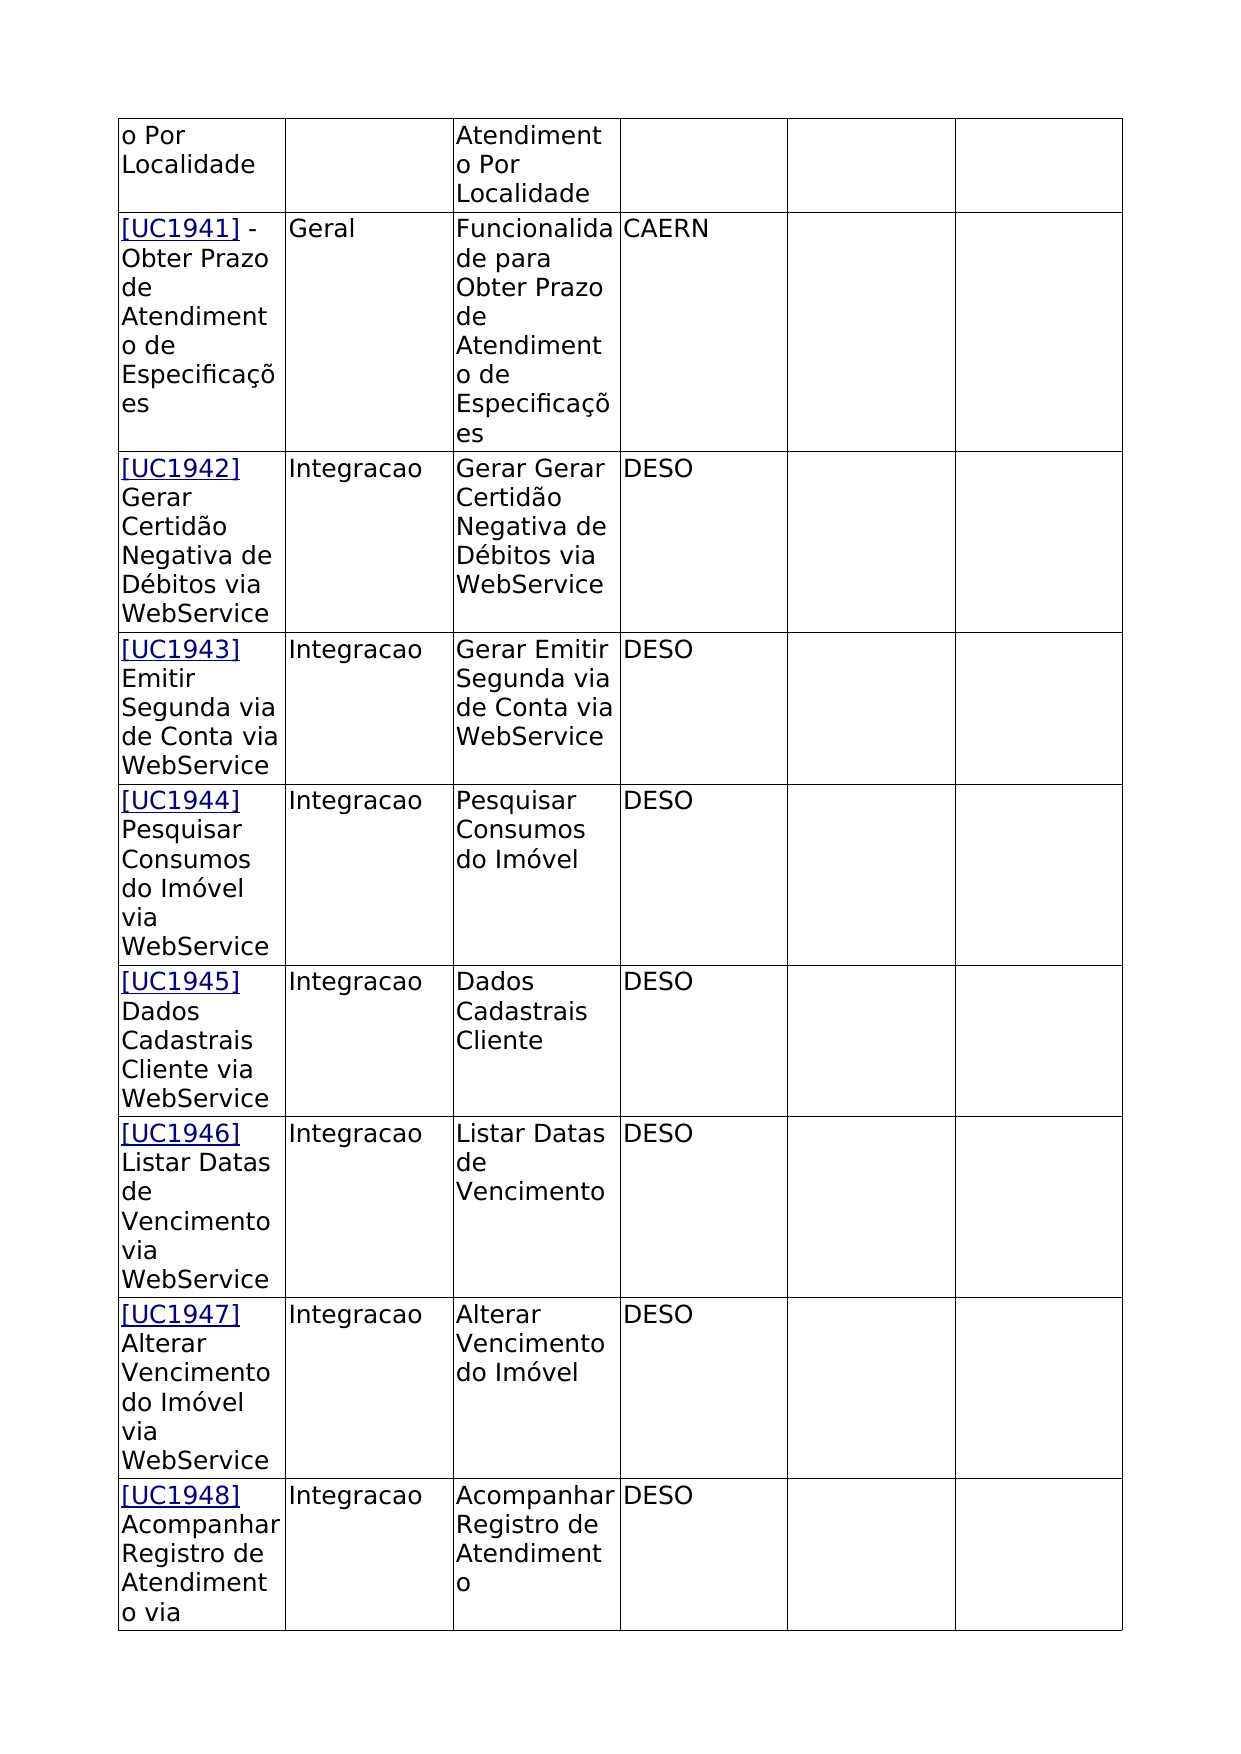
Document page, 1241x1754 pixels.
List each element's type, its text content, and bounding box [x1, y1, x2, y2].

table_cell Integracao [286, 452, 453, 632]
table_cell [788, 213, 955, 451]
table_cell DESO [621, 452, 787, 632]
table_cell CAERN [621, 213, 787, 451]
table_cell [956, 213, 1122, 451]
table_cell Listar Datas de Vencimento [454, 1117, 620, 1297]
table_cell Integracao [286, 966, 453, 1116]
table_cell [788, 785, 955, 964]
table_cell [788, 1117, 955, 1297]
table_cell [956, 1479, 1122, 1630]
table_cell [621, 119, 787, 212]
table_cell Dados Cadastrais Cliente [454, 966, 620, 1116]
table_cell Geral [286, 213, 453, 451]
table_cell o Por Localidade [119, 119, 285, 212]
table_cell Integracao [286, 785, 453, 964]
table_cell [956, 119, 1122, 212]
table_cell DESO [621, 633, 787, 783]
table_cell [788, 633, 955, 783]
table_cell [788, 1479, 955, 1630]
table_cell [956, 1298, 1122, 1478]
table_cell [788, 1298, 955, 1478]
table_cell [UC1948] Acompanhar Registro de Atendimento via [119, 1479, 285, 1630]
table_cell [956, 1117, 1122, 1297]
table_cell [788, 452, 955, 632]
table_cell DESO [621, 1117, 787, 1297]
table_cell [UC1942] Gerar Certidão Negativa de Débitos via WebService [119, 452, 285, 632]
table_cell Acompanhar Registro de Atendimento [454, 1479, 620, 1630]
table_cell DESO [621, 1479, 787, 1630]
table_cell [286, 119, 453, 212]
table_cell [UC1944] Pesquisar Consumos do Imóvel via WebService [119, 785, 285, 964]
table_cell Integracao [286, 633, 453, 783]
table_cell DESO [621, 1298, 787, 1478]
table_cell [UC1945] Dados Cadastrais Cliente via WebService [119, 966, 285, 1116]
table_cell [956, 785, 1122, 964]
table_cell [956, 452, 1122, 632]
table_cell Atendimento Por Localidade [454, 119, 620, 212]
table_cell Integracao [286, 1298, 453, 1478]
table_cell Pesquisar Consumos do Imóvel [454, 785, 620, 964]
table_cell Funcionalidade para Obter Prazo de Atendimento de Especificações [454, 213, 620, 451]
table_cell Integracao [286, 1117, 453, 1297]
table_cell [UC1946] Listar Datas de Vencimento via WebService [119, 1117, 285, 1297]
table_cell Integracao [286, 1479, 453, 1630]
table_cell [788, 966, 955, 1116]
table_cell [UC1947] Alterar Vencimento do Imóvel via WebService [119, 1298, 285, 1478]
table_cell [788, 119, 955, 212]
table_cell Gerar Emitir Segunda via de Conta via WebService [454, 633, 620, 783]
table_cell Gerar Gerar Certidão Negativa de Débitos via WebService [454, 452, 620, 632]
table_cell [956, 966, 1122, 1116]
table_cell DESO [621, 966, 787, 1116]
table_cell [UC1943] Emitir Segunda via de Conta via WebService [119, 633, 285, 783]
table_cell Alterar Vencimento do Imóvel [454, 1298, 620, 1478]
table_cell [UC1941] - Obter Prazo de Atendimento de Especificações [119, 213, 285, 451]
table_cell [956, 633, 1122, 783]
table_cell DESO [621, 785, 787, 964]
